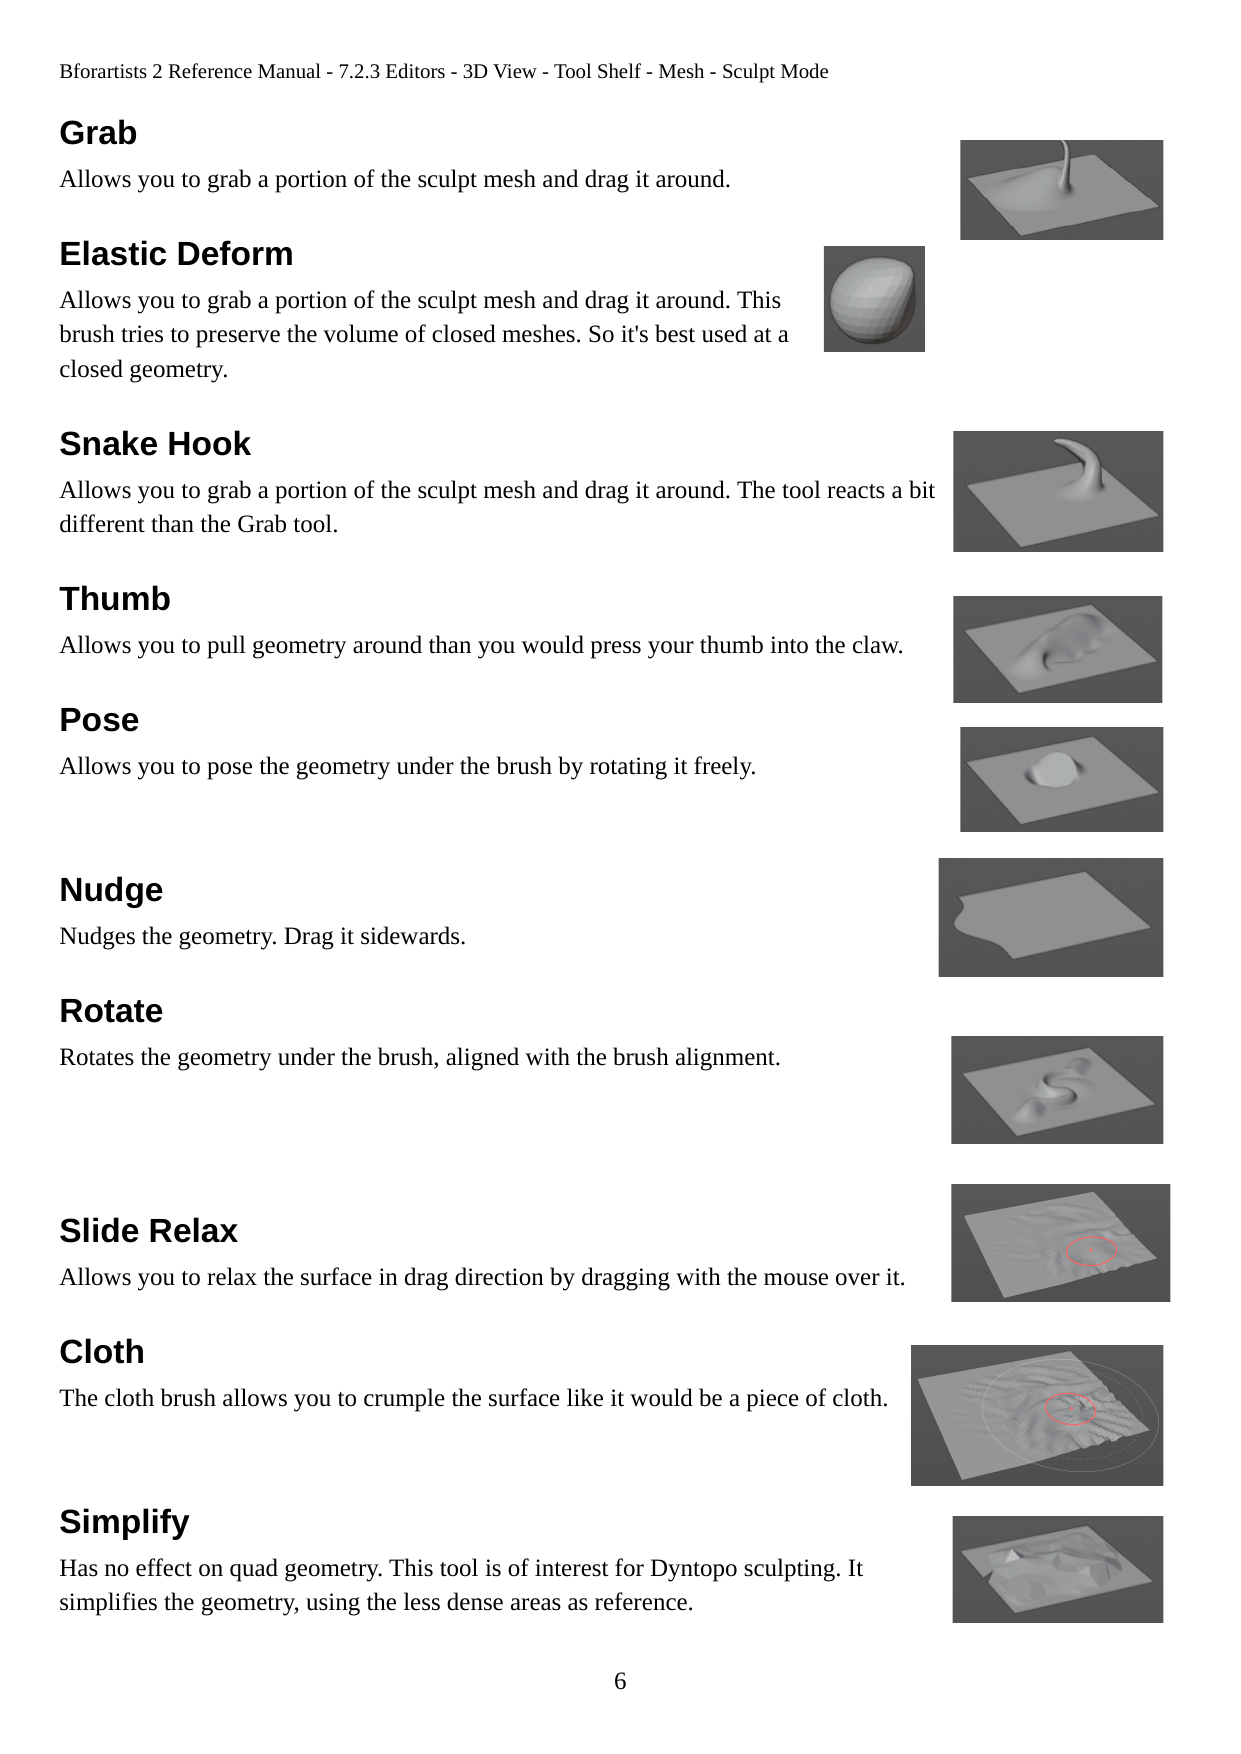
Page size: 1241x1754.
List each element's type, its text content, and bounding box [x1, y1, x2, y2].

subtitle Elastic Deform [59, 234, 1181, 272]
subtitle Grab [59, 113, 1181, 151]
subtitle Cloth [59, 1332, 1181, 1370]
picture [951, 1036, 1164, 1144]
text The cloth brush allows you to crumple the surface like it would be a piece of cloth. [59, 1383, 911, 1411]
picture [952, 1516, 1164, 1623]
subtitle Thumb [59, 579, 1181, 618]
picture [953, 431, 1164, 552]
text Allows you to grab a portion of the sculpt mesh and drag it around. This brush tries to preserve the volume of closed meshes. So it's best used at a closed geometry. [59, 285, 1181, 382]
subtitle Slide Relax [59, 1211, 951, 1249]
subtitle [1171, 1211, 1181, 1249]
picture [960, 140, 1164, 240]
text Allows you to grab a portion of the sculpt mesh and drag it around. [59, 164, 960, 192]
subtitle Simplify [59, 1502, 1181, 1540]
subtitle Pose [59, 700, 1181, 739]
text Nudges the geometry. Drag it sidewards. [59, 921, 938, 950]
subtitle [1164, 870, 1181, 909]
subtitle Nudge [59, 870, 938, 909]
picture [938, 858, 1164, 977]
subtitle Snake Hook [59, 424, 1181, 462]
subtitle Rotate [59, 991, 1181, 1030]
text Rotates the geometry under the brush, aligned with the brush alignment. [59, 1042, 951, 1071]
text Allows you to relax the surface in drag direction by dragging with the mouse over it. [59, 1262, 951, 1290]
text Has no effect on quad geometry. This tool is of interest for Dyntopo sculpting. It simplifies the geometry, using the less dense areas as reference. [59, 1553, 952, 1616]
text Allows you to pose the geometry under the brush by rotating it freely. [59, 751, 960, 780]
picture [951, 1184, 1171, 1302]
picture [953, 596, 1163, 703]
picture [911, 1345, 1164, 1486]
picture [823, 246, 925, 352]
text Allows you to grab a portion of the sculpt mesh and drag it around. The tool reacts a bit different than the Grab tool. [59, 475, 953, 538]
picture [960, 727, 1164, 832]
text Allows you to pull geometry around than you would press your thumb into the claw. [59, 630, 953, 659]
